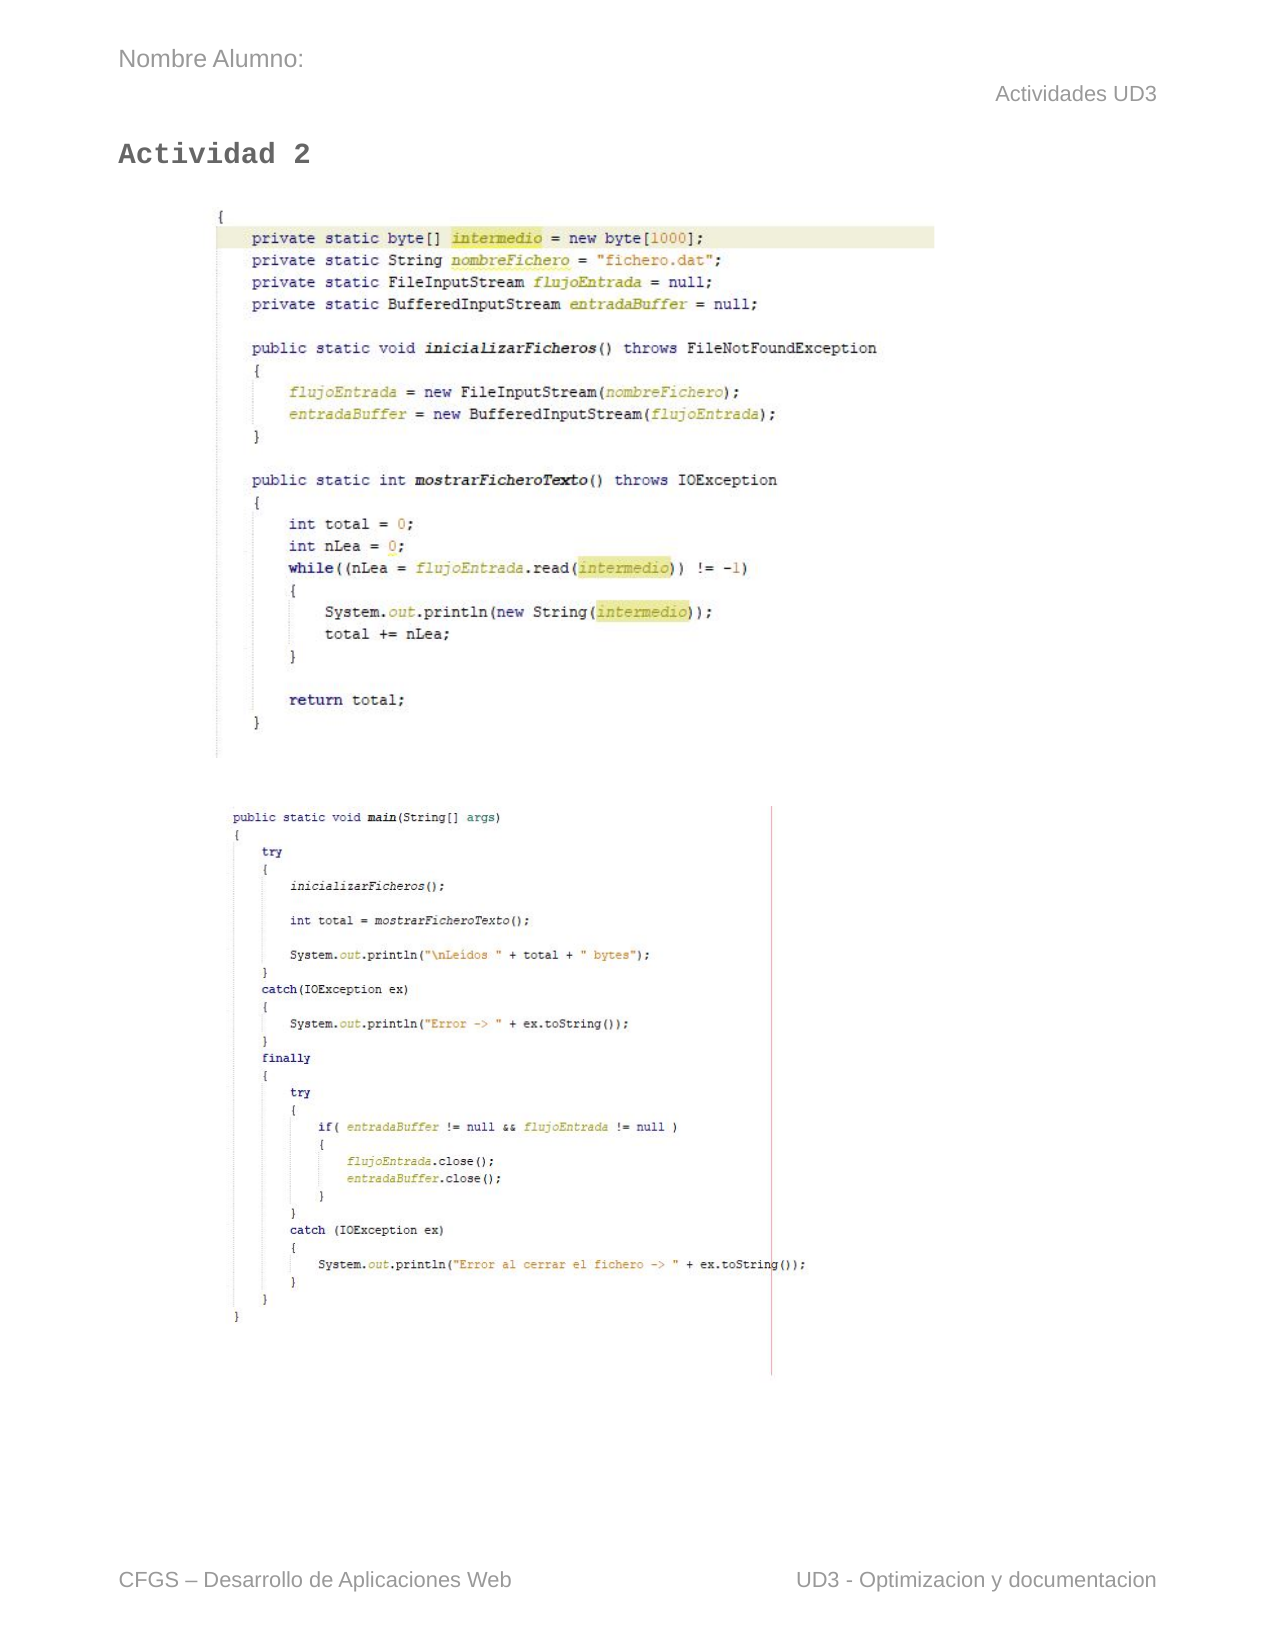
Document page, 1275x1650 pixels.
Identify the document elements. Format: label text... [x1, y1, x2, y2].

picture [210, 806, 951, 1420]
subtitle Actividad 2 [118, 139, 1157, 172]
picture [202, 207, 935, 758]
